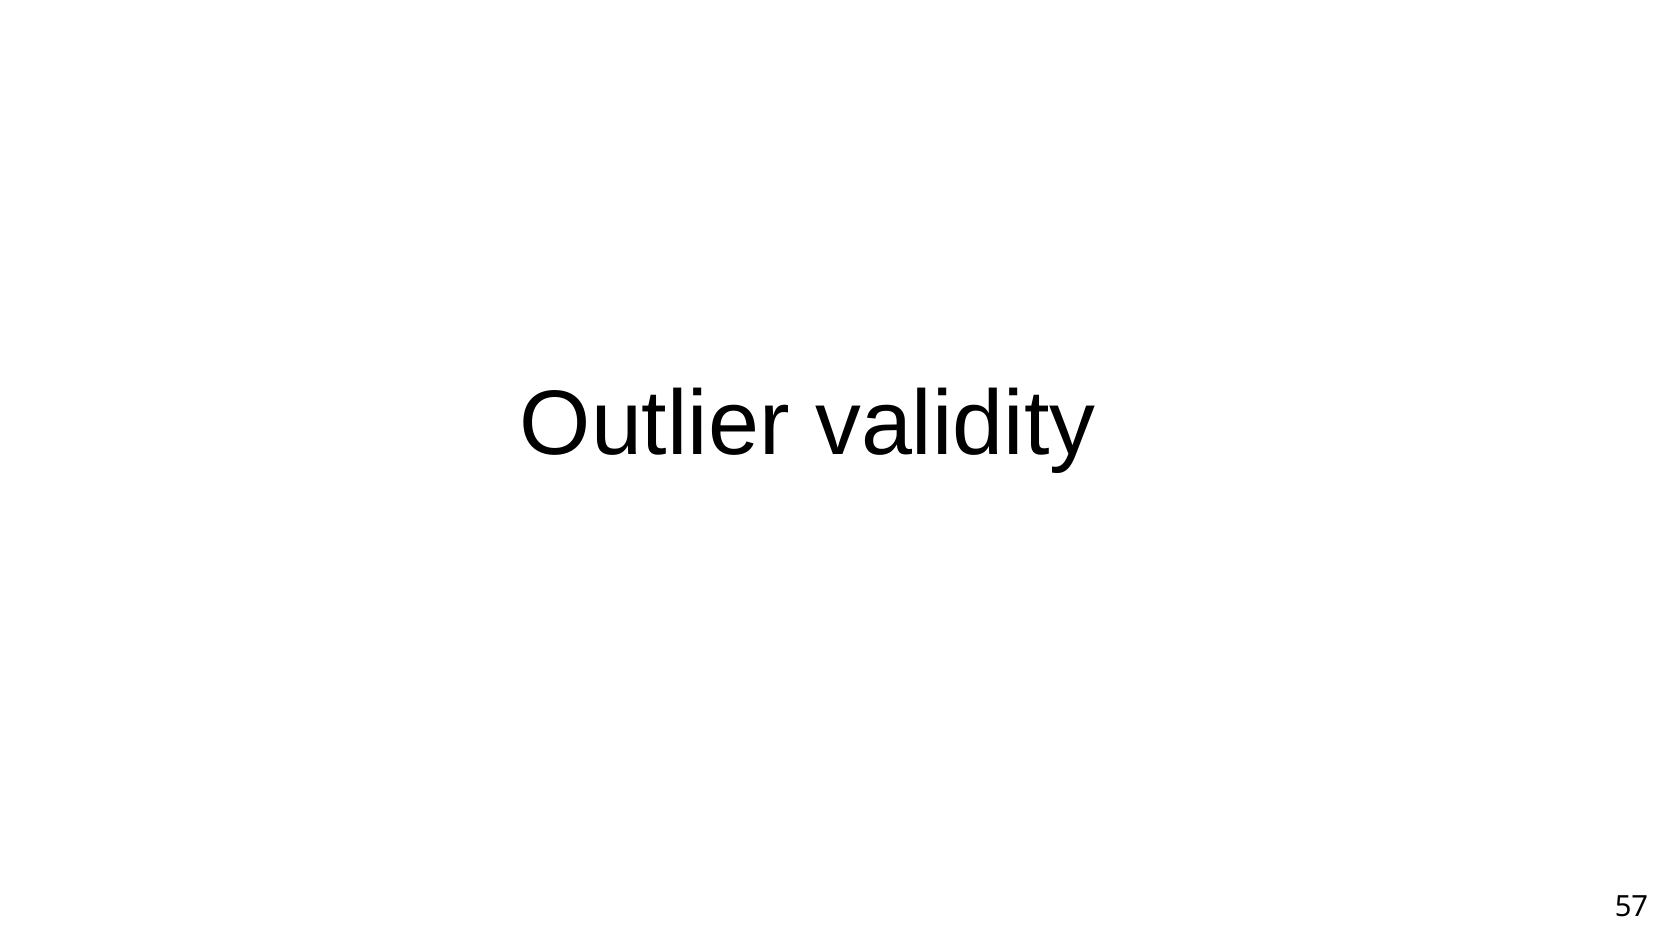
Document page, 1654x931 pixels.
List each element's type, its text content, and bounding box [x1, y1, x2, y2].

title Outlier validity [64, 345, 1553, 501]
